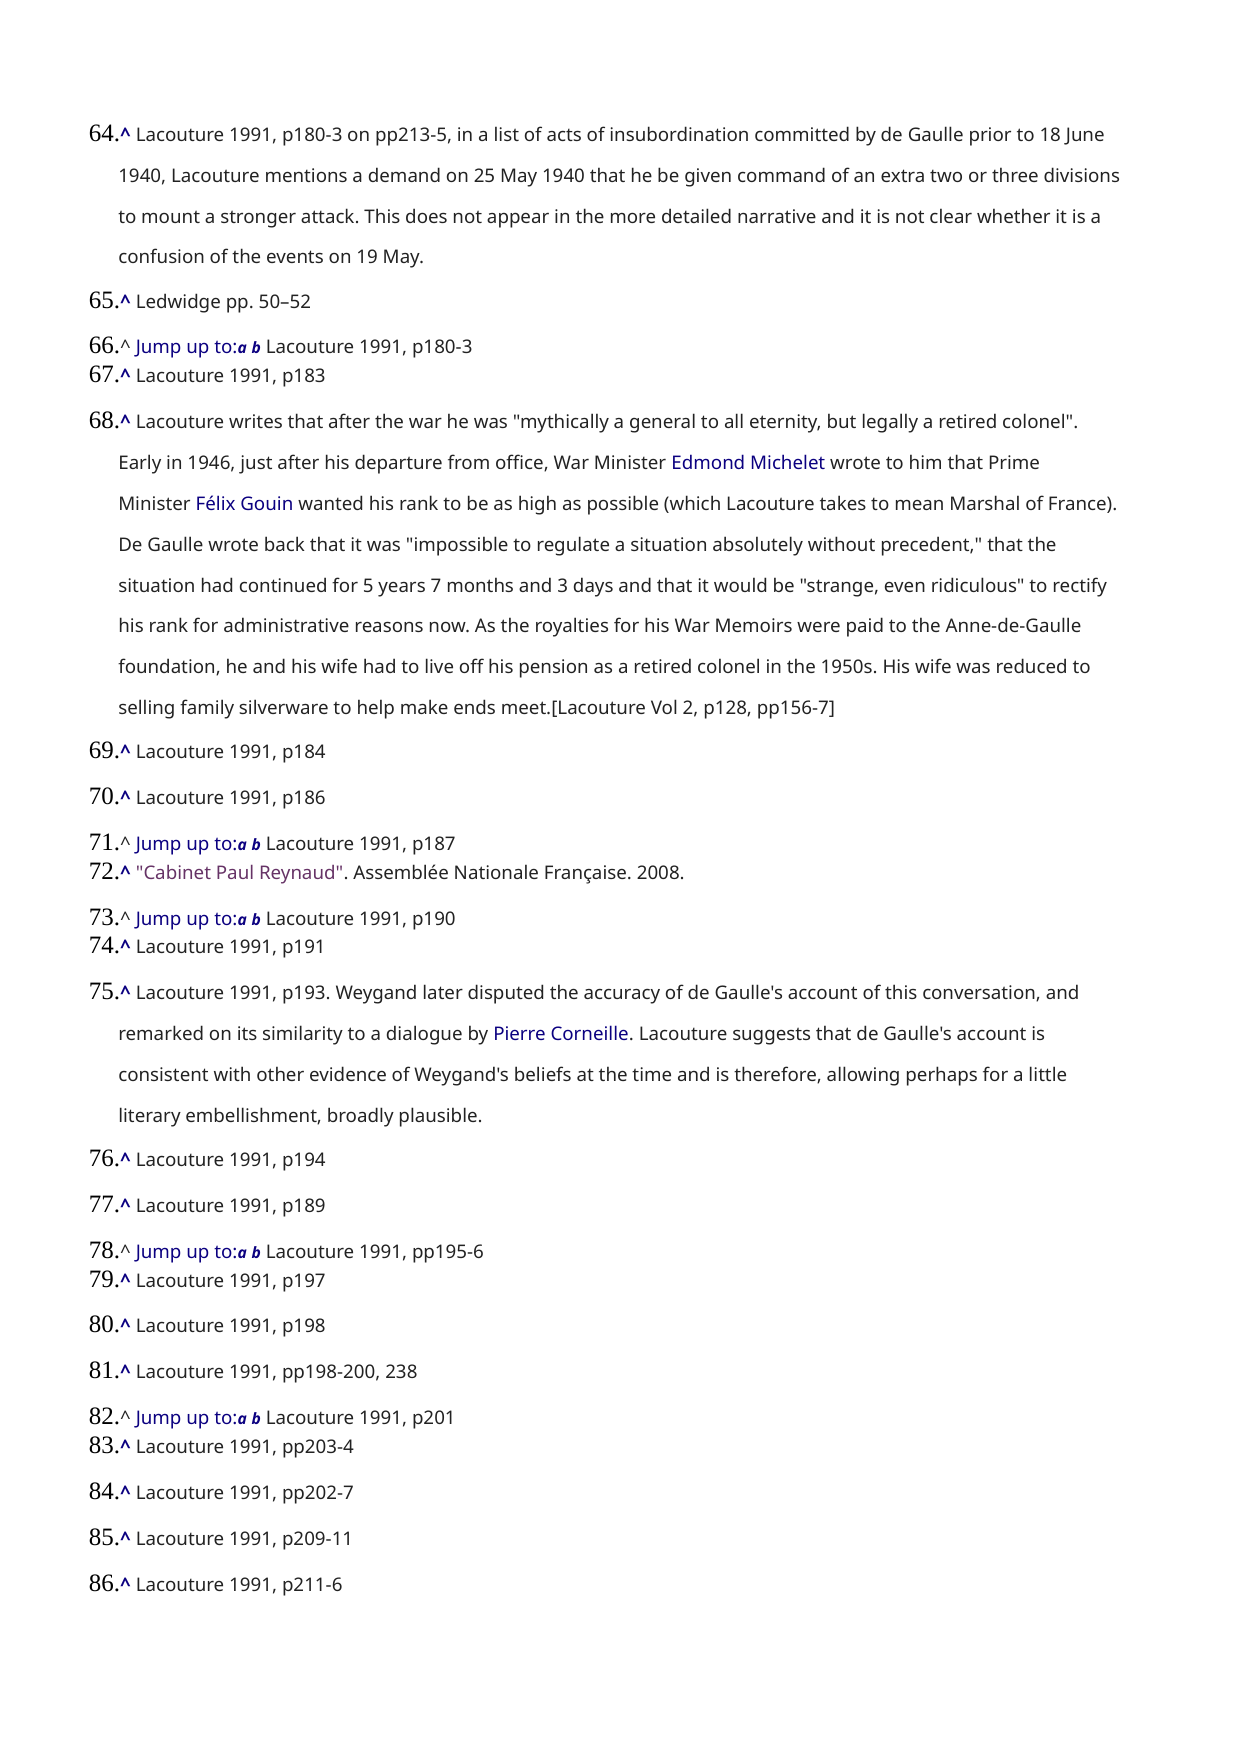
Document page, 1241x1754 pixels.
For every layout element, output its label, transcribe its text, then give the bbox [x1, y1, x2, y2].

list ^ Jump up to:a b Lacouture 1991, p201 [118, 1401, 1122, 1430]
list ^ Jump up to:a b Lacouture 1991, p180-3 [118, 331, 1122, 359]
list ^ Lacouture 1991, p184 [118, 735, 1122, 764]
list ^ Ledwidge pp. 50–52 [118, 285, 1122, 313]
list ^ Lacouture 1991, pp202-7 [118, 1476, 1122, 1505]
list ^ Jump up to:a b Lacouture 1991, pp195-6 [118, 1235, 1122, 1264]
list ^ "Cabinet Paul Reynaud". Assemblée Nationale Française. 2008. [118, 856, 1122, 884]
list ^ Lacouture 1991, p186 [118, 781, 1122, 810]
list ^ Lacouture 1991, p189 [118, 1189, 1122, 1218]
list ^ Jump up to:a b Lacouture 1991, p190 [118, 902, 1122, 931]
list ^ Lacouture 1991, p197 [118, 1264, 1122, 1292]
list ^ Lacouture 1991, p183 [118, 359, 1122, 388]
list ^ Lacouture 1991, pp203-4 [118, 1430, 1122, 1459]
list ^ Lacouture 1991, p211-6 [118, 1568, 1122, 1597]
list ^ Lacouture writes that after the war he was "mythically a general to all eternity, but legally a retired colonel". Early in 1946, just after his departure from office, War Minister Edmond Michelet wrote to him that Prime Minister Félix Gouin wanted his rank to be as high as possible (which Lacouture takes to mean Marshal of France). De Gaulle wrote back that it was "impossible to regulate a situation absolutely without precedent," that the situation had continued for 5 years 7 months and 3 days and that it would be "strange, even ridiculous" to rectify his rank for administrative reasons now. As the royalties for his War Memoirs were paid to the Anne-de-Gaulle foundation, he and his wife had to live off his pension as a retired colonel in the 1950s. His wife was reduced to selling family silverware to help make ends meet.[Lacouture Vol 2, p128, pp156-7] [118, 405, 1122, 720]
list ^ Lacouture 1991, p180-3 on pp213-5, in a list of acts of insubordination committed by de Gaulle prior to 18 June 1940, Lacouture mentions a demand on 25 May 1940 that he be given command of an extra two or three divisions to mount a stronger attack. This does not appear in the more detailed narrative and it is not clear whether it is a confusion of the events on 19 May. [118, 118, 1122, 269]
list ^ Lacouture 1991, p193. Weygand later disputed the accuracy of de Gaulle's account of this conversation, and remarked on its similarity to a dialogue by Pierre Corneille. Lacouture suggests that de Gaulle's account is consistent with other evidence of Weygand's beliefs at the time and is therefore, allowing perhaps for a little literary embellishment, broadly plausible. [118, 976, 1122, 1128]
list ^ Lacouture 1991, p198 [118, 1309, 1122, 1338]
list ^ Lacouture 1991, pp198-200, 238 [118, 1356, 1122, 1384]
list ^ Lacouture 1991, p191 [118, 931, 1122, 959]
list ^ Lacouture 1991, p209-11 [118, 1522, 1122, 1551]
list ^ Lacouture 1991, p194 [118, 1143, 1122, 1172]
list ^ Jump up to:a b Lacouture 1991, p187 [118, 827, 1122, 856]
